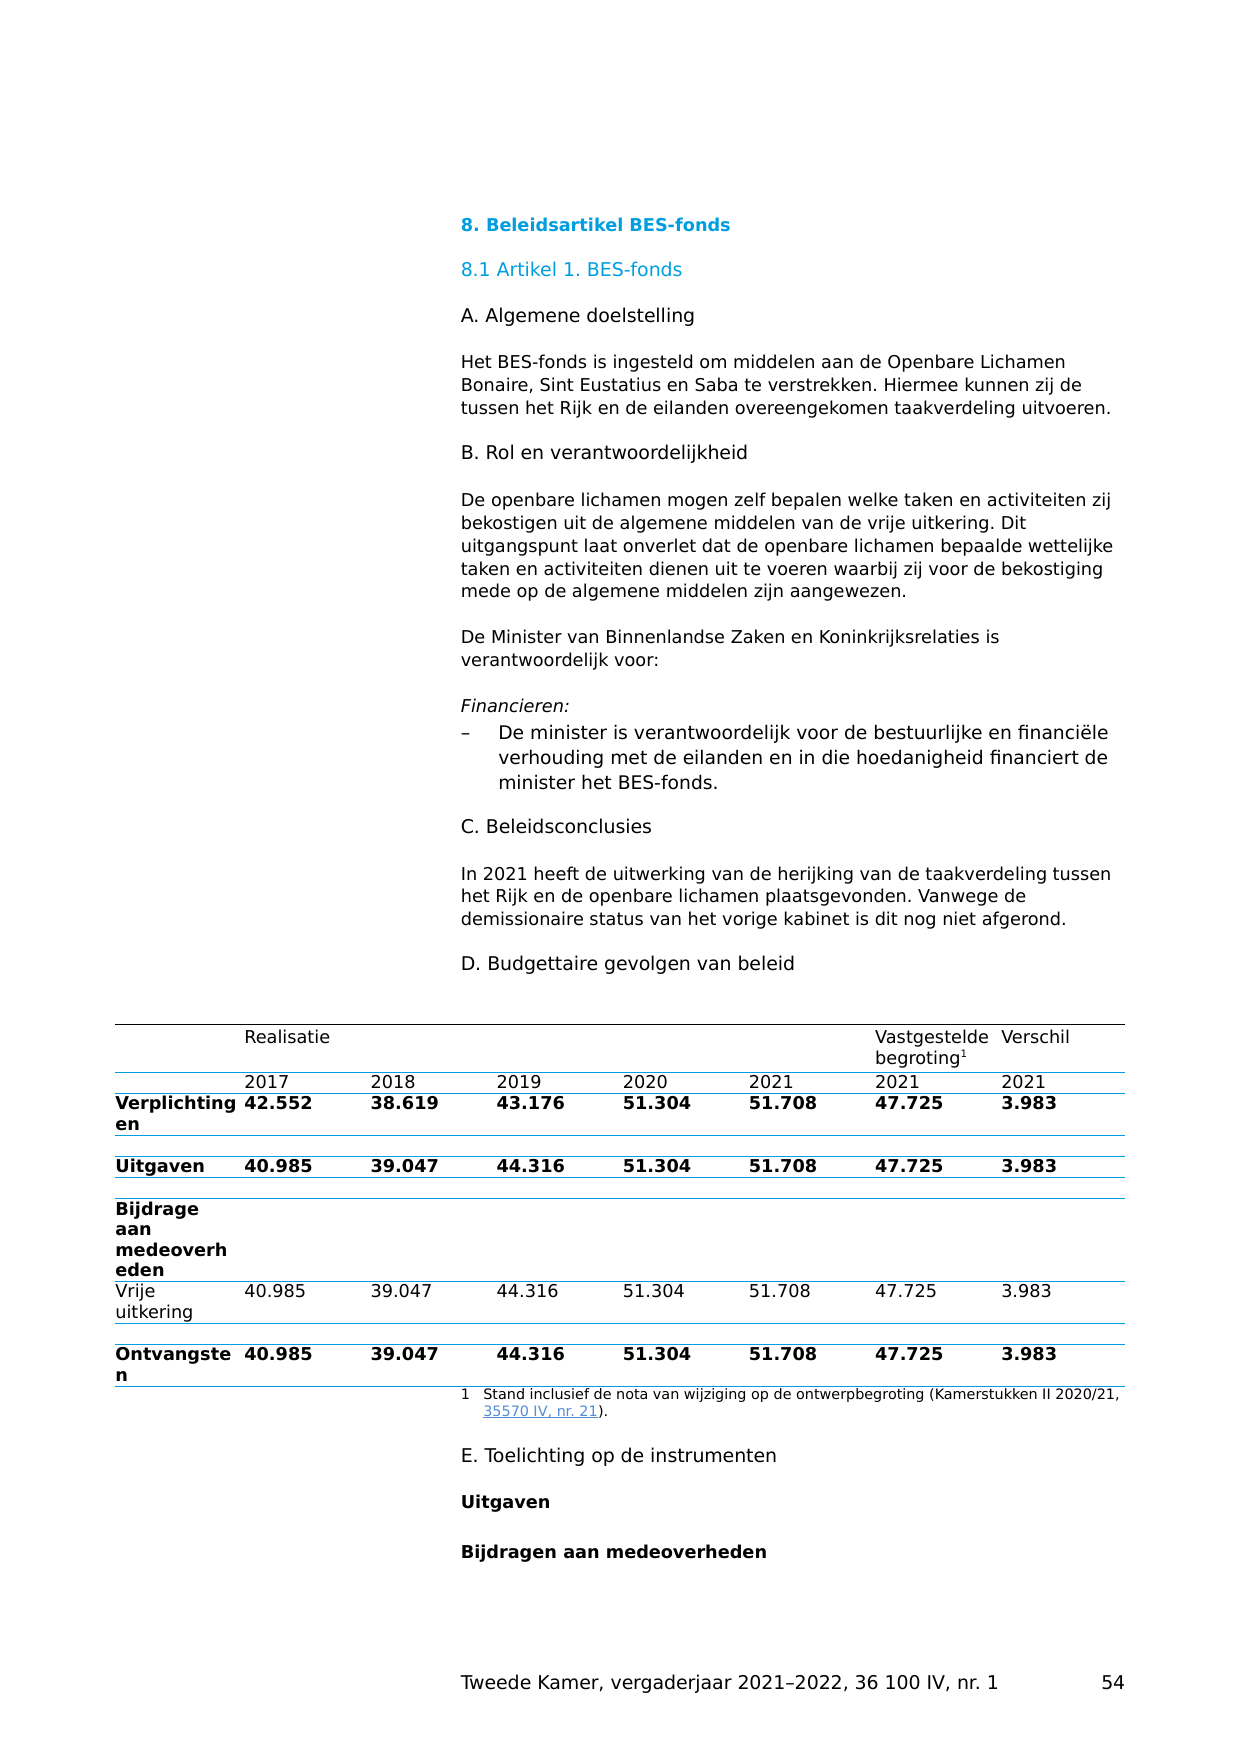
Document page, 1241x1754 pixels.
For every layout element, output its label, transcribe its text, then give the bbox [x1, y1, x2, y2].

text De Minister van Binnenlandse Zaken en Koninkrijksrelaties is verantwoordelijk voor: [461, 625, 1125, 671]
table_cell [998, 1324, 1125, 1344]
table_cell 44.316 [494, 1345, 620, 1386]
table_cell 2018 [368, 1073, 493, 1093]
table_cell Verplichtingen [115, 1094, 241, 1134]
table_cell 51.304 [620, 1282, 746, 1323]
table_cell [872, 1178, 998, 1198]
text In 2021 heeft de uitwerking van de herijking van de taakverdeling tussen het Rijk en de openbare lichamen plaatsgevonden. Vanwege de demissionaire status van het vorige kabinet is dit nog niet afgerond. [461, 862, 1125, 930]
table_cell 51.708 [746, 1157, 872, 1177]
table_cell Vrije uitkering [115, 1282, 241, 1323]
text Uitgaven [461, 1490, 1125, 1513]
table_cell [872, 1199, 998, 1281]
title C. Beleidsconclusies [461, 816, 1125, 838]
table_cell 40.985 [241, 1345, 367, 1386]
table_cell [998, 1136, 1125, 1156]
table_cell 3.983 [998, 1345, 1125, 1386]
table_cell [494, 1324, 620, 1344]
table_cell [368, 1324, 493, 1344]
table_cell 51.708 [746, 1282, 872, 1323]
table_cell [746, 1199, 872, 1281]
table_header Tabel 13 Budgettaire gevolgen van beleid artikel 1. BES-fonds (bedragen x € 1.000) [115, 999, 1125, 1024]
table_cell [620, 1178, 746, 1198]
title 8.1 Artikel 1. BES-fonds [461, 259, 1125, 281]
table_cell Bijdrage aan medeoverheden [115, 1199, 241, 1281]
table_cell [115, 1178, 241, 1198]
table_cell 47.725 [872, 1345, 998, 1386]
table_cell [998, 1199, 1125, 1281]
title B. Rol en verantwoordelijkheid [461, 442, 1125, 464]
table_cell 51.304 [620, 1345, 746, 1386]
title A. Algemene doelstelling [461, 305, 1125, 327]
table_cell 42.552 [241, 1094, 367, 1134]
table_cell [241, 1199, 367, 1281]
table_cell 2021 [746, 1073, 872, 1093]
table_cell [872, 1136, 998, 1156]
table_cell [620, 1136, 746, 1156]
table_cell [998, 1178, 1125, 1198]
table_cell 40.985 [241, 1157, 367, 1177]
table_cell 3.983 [998, 1094, 1125, 1134]
table_cell 39.047 [368, 1282, 493, 1323]
text Bijdragen aan medeoverheden [461, 1540, 1125, 1563]
table_cell 39.047 [368, 1157, 493, 1177]
table_cell Ontvangsten [115, 1345, 241, 1386]
table_cell 44.316 [494, 1157, 620, 1177]
table_cell [115, 1324, 241, 1344]
table_cell Realisatie [241, 1025, 872, 1072]
table_cell [115, 1073, 241, 1093]
table_cell 3.983 [998, 1282, 1125, 1323]
table_cell [494, 1178, 620, 1198]
table_cell 2019 [494, 1073, 620, 1093]
table_cell [115, 1136, 241, 1156]
table_cell [368, 1199, 493, 1281]
table_cell 2021 [872, 1073, 998, 1093]
table_cell [494, 1199, 620, 1281]
table_cell 43.176 [494, 1094, 620, 1134]
table_cell [746, 1178, 872, 1198]
table_cell 2020 [620, 1073, 746, 1093]
table_cell [872, 1324, 998, 1344]
table_cell 51.304 [620, 1157, 746, 1177]
table_cell 3.983 [998, 1157, 1125, 1177]
table_cell Vastgestelde begroting1 [872, 1025, 998, 1072]
title 8. Beleidsartikel BES-fonds [461, 213, 1125, 236]
list De minister is verantwoordelijk voor de bestuurlijke en financiële verhouding met de eilanden en in die hoedanigheid financiert de minister het BES-fonds. [461, 719, 1125, 794]
table_cell 51.708 [746, 1094, 872, 1134]
table_cell [241, 1324, 367, 1344]
title D. Budgettaire gevolgen van beleid [461, 953, 1125, 975]
table_cell Verschil [998, 1025, 1125, 1072]
text De openbare lichamen mogen zelf bepalen welke taken en activiteiten zij bekostigen uit de algemene middelen van de vrije uitkering. Dit uitgangspunt laat onverlet dat de openbare lichamen bepaalde wettelijke taken en activiteiten dienen uit te voeren waarbij zij voor de bekostiging mede op de algemene middelen zijn aangewezen. [461, 488, 1125, 602]
table_cell [494, 1136, 620, 1156]
table_cell [241, 1136, 367, 1156]
table_cell [620, 1324, 746, 1344]
table_cell 47.725 [872, 1157, 998, 1177]
table_cell 40.985 [241, 1282, 367, 1323]
table_cell [746, 1136, 872, 1156]
table_cell 44.316 [494, 1282, 620, 1323]
table_cell [620, 1199, 746, 1281]
table_cell [746, 1324, 872, 1344]
table_cell [241, 1178, 367, 1198]
table_cell 51.304 [620, 1094, 746, 1134]
table_cell [115, 1025, 241, 1072]
table_cell 39.047 [368, 1345, 493, 1386]
text Het BES-fonds is ingesteld om middelen aan de Openbare Lichamen Bonaire, Sint Eustatius en Saba te verstrekken. Hiermee kunnen zij de tussen het Rijk en de eilanden overeengekomen taakverdeling uitvoeren. [461, 351, 1125, 419]
table_cell 51.708 [746, 1345, 872, 1386]
table_cell 47.725 [872, 1094, 998, 1134]
table_cell 47.725 [872, 1282, 998, 1323]
list Stand inclusief de nota van wijziging op de ontwerpbegroting (Kamerstukken II 2020/21, 35570 IV, nr. 21). [461, 1387, 1125, 1420]
text Financieren: [461, 694, 1125, 717]
table_cell [368, 1178, 493, 1198]
title E. Toelichting op de instrumenten [461, 1445, 1125, 1467]
table_cell Uitgaven [115, 1157, 241, 1177]
table_cell 2017 [241, 1073, 367, 1093]
table_cell 38.619 [368, 1094, 493, 1134]
table_cell [368, 1136, 493, 1156]
table_cell 2021 [998, 1073, 1125, 1093]
